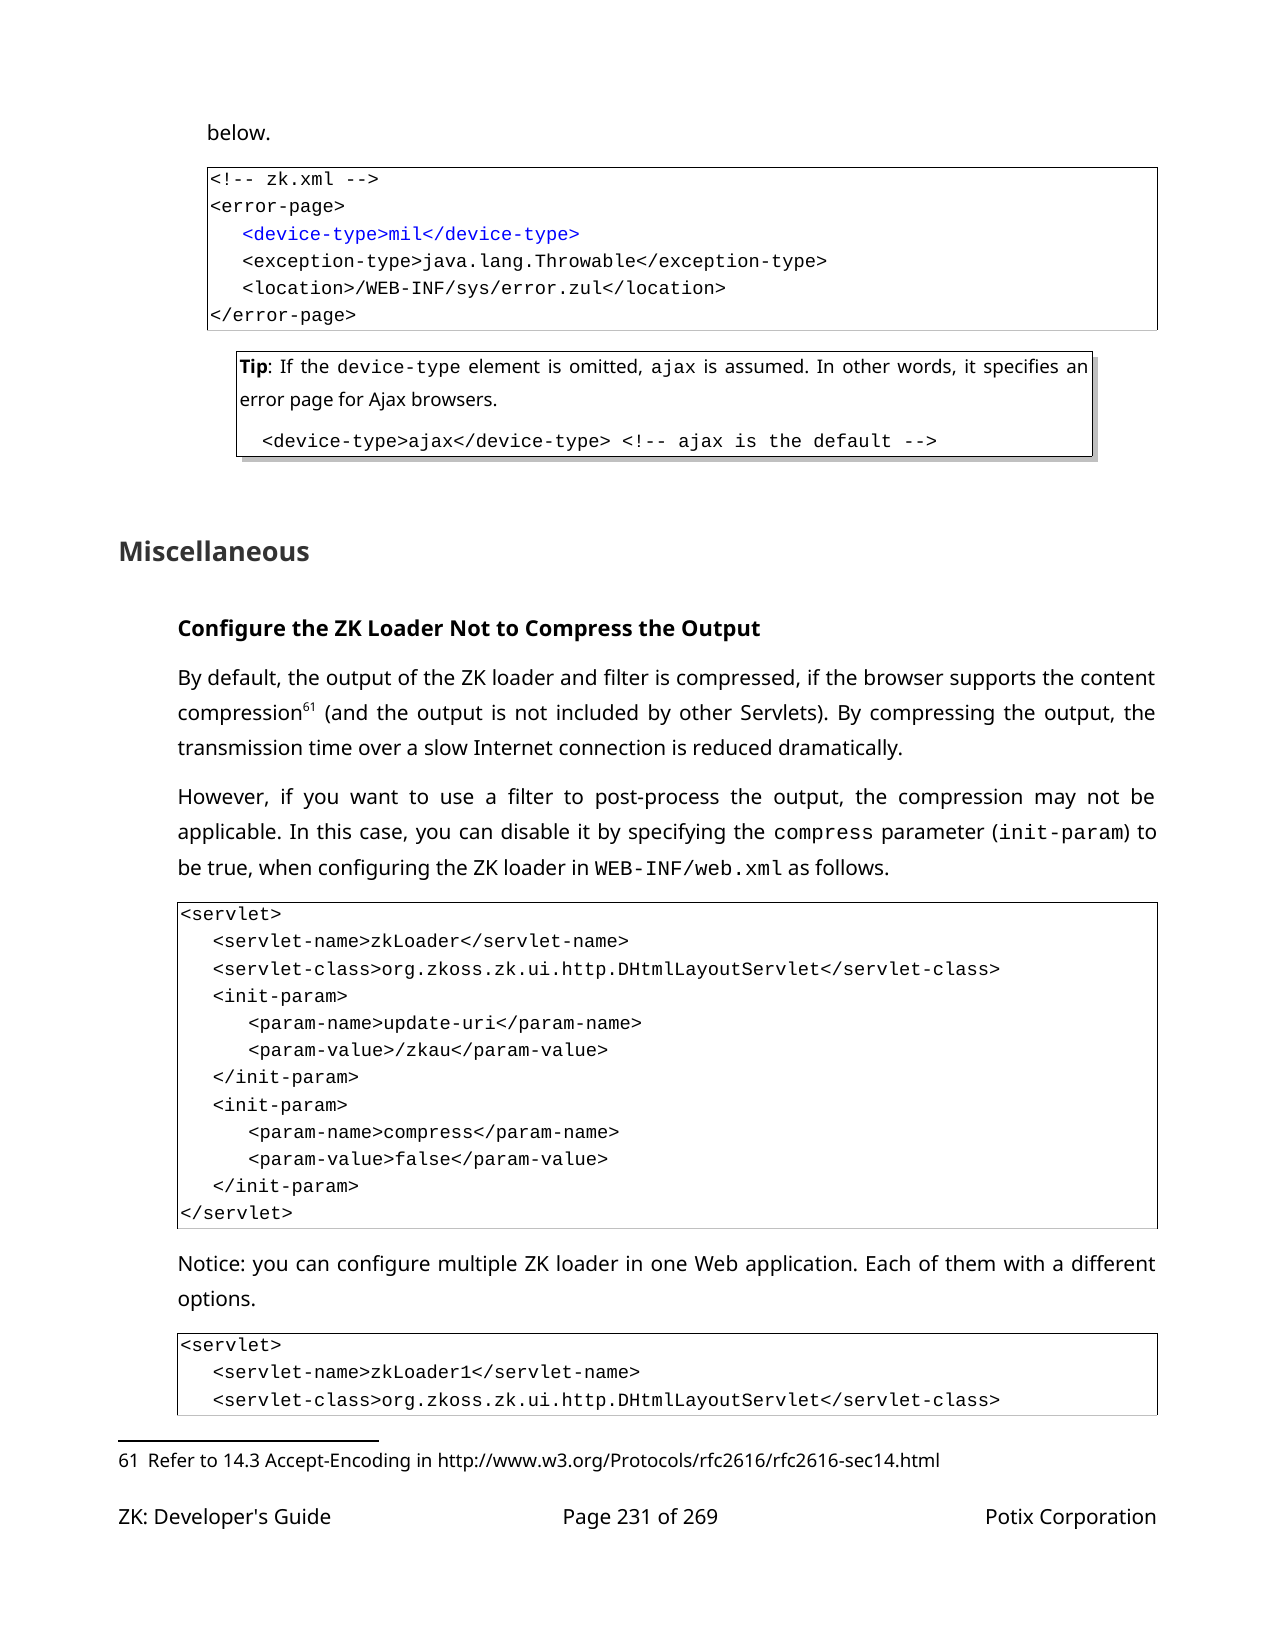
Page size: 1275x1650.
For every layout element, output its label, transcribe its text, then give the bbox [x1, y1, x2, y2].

text <param-name>update-uri</param-name> [178, 1011, 1157, 1035]
text <exception-type>java.lang.Throwable</exception-type> [208, 248, 1157, 273]
text </error-page> [208, 303, 1157, 330]
text <servlet-name>zkLoader1</servlet-name> [178, 1360, 1157, 1385]
text <device-type>mil</device-type> [208, 221, 1157, 246]
text below. [207, 118, 1157, 146]
subtitle Configure the ZK Loader Not to Compress the Output [177, 612, 1157, 642]
text <param-value>false</param-value> [178, 1147, 1157, 1171]
text <servlet> [178, 903, 1157, 926]
text <param-value>/zkau</param-value> [178, 1038, 1157, 1062]
text <servlet-class>org.zkoss.zk.ui.http.DHtmlLayoutServlet</servlet-class> [178, 1388, 1157, 1415]
text </init-param> [178, 1065, 1157, 1089]
text <device-type>ajax</device-type> <!-- ajax is the default --> [237, 429, 1092, 456]
subtitle Miscellaneous [118, 533, 1157, 570]
text <param-name>compress</param-name> [178, 1120, 1157, 1144]
text <servlet> [178, 1334, 1157, 1357]
text <init-param> [178, 1092, 1157, 1117]
text <location>/WEB-INF/sys/error.zul</location> [208, 276, 1157, 300]
text </servlet> [178, 1201, 1157, 1228]
text <servlet-class>org.zkoss.zk.ui.http.DHtmlLayoutServlet</servlet-class> [178, 957, 1157, 981]
text By default, the output of the ZK loader and filter is compressed, if the browser supports the content compression (and the output is not included by other Servlets). By compressing the output, the transmission time over a slow Internet connection is reduced dramatically. [177, 663, 1157, 762]
text <!-- zk.xml --> [208, 168, 1157, 191]
text Refer to 14.3 Accept-Encoding in http://www.w3.org/Protocols/rfc2616/rfc2616-sec14.html [118, 1447, 1157, 1473]
text </init-param> [178, 1174, 1157, 1198]
text However, if you want to use a filter to post-process the output, the compression may not be applicable. In this case, you can disable it by specifying the compress parameter (init-param) to be true, when configuring the ZK loader in WEB-INF/web.xml as follows. [177, 782, 1157, 882]
text Notice: you can configure multiple ZK loader in one Web application. Each of them with a different options. [177, 1249, 1157, 1313]
text <servlet-name>zkLoader</servlet-name> [178, 929, 1157, 954]
text <error-page> [208, 194, 1157, 218]
text Tip: If the device-type element is omitted, ajax is assumed. In other words, it specifies an error page for Ajax browsers. [237, 352, 1092, 411]
text <init-param> [178, 984, 1157, 1008]
